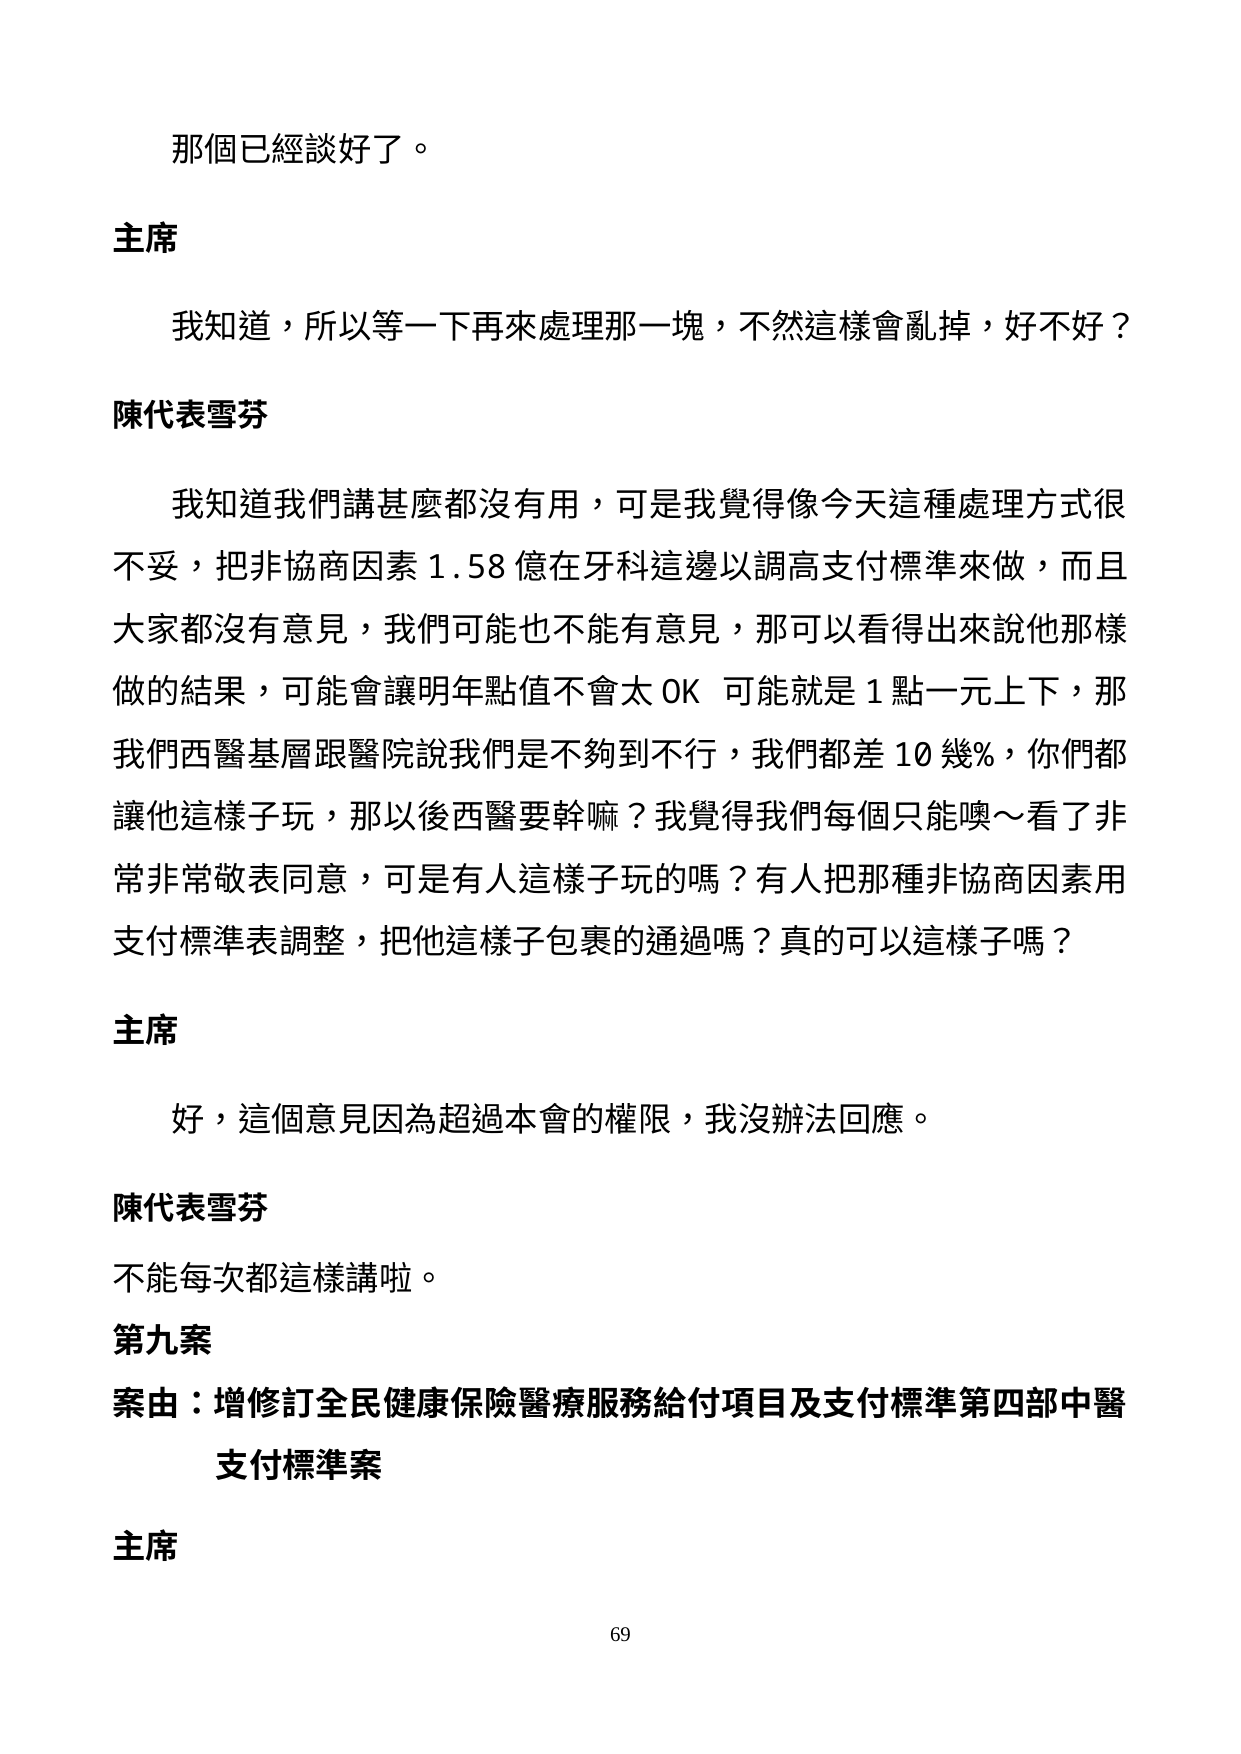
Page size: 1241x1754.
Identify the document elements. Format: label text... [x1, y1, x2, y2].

text 主席 [112, 986, 1128, 1049]
text 陳代表雪芬 [112, 1164, 1128, 1226]
text 好，這個意見因為超過本會的權限，我沒辦法回應。 [112, 1075, 1128, 1138]
text 我知道我們講甚麼都沒有用，可是我覺得像今天這種處理方式很不妥，把非協商因素1.58億在牙科這邊以調高支付標準來做，而且大家都沒有意見，我們可能也不能有意見，那可以看得出來說他那樣做的結果，可能會讓明年點值不會太OK 可能就是1點一元上下，那我們西醫基層跟醫院說我們是不夠到不行，我們都差10幾%，你們都讓他這樣子玩，那以後西醫要幹嘛？我覺得我們每個只能噢～看了非常非常敬表同意，可是有人這樣子玩的嗎？有人把那種非協商因素用支付標準表調整，把他這樣子包裹的通過嗎？真的可以這樣子嗎？ [112, 460, 1128, 960]
text 主席 [112, 194, 1128, 256]
text 我知道，所以等一下再來處理那一塊，不然這樣會亂掉，好不好？ [112, 283, 1128, 345]
text 第九案 [112, 1296, 1128, 1359]
text 陳代表雪芬 [112, 371, 1128, 434]
text 主席 [112, 1503, 1128, 1565]
text 不能每次都這樣講啦。 [112, 1234, 1128, 1296]
text 案由：增修訂全民健康保險醫療服務給付項目及支付標準第四部中醫支付標準案 [112, 1359, 1128, 1484]
text 那個已經談好了。 [112, 105, 1128, 168]
